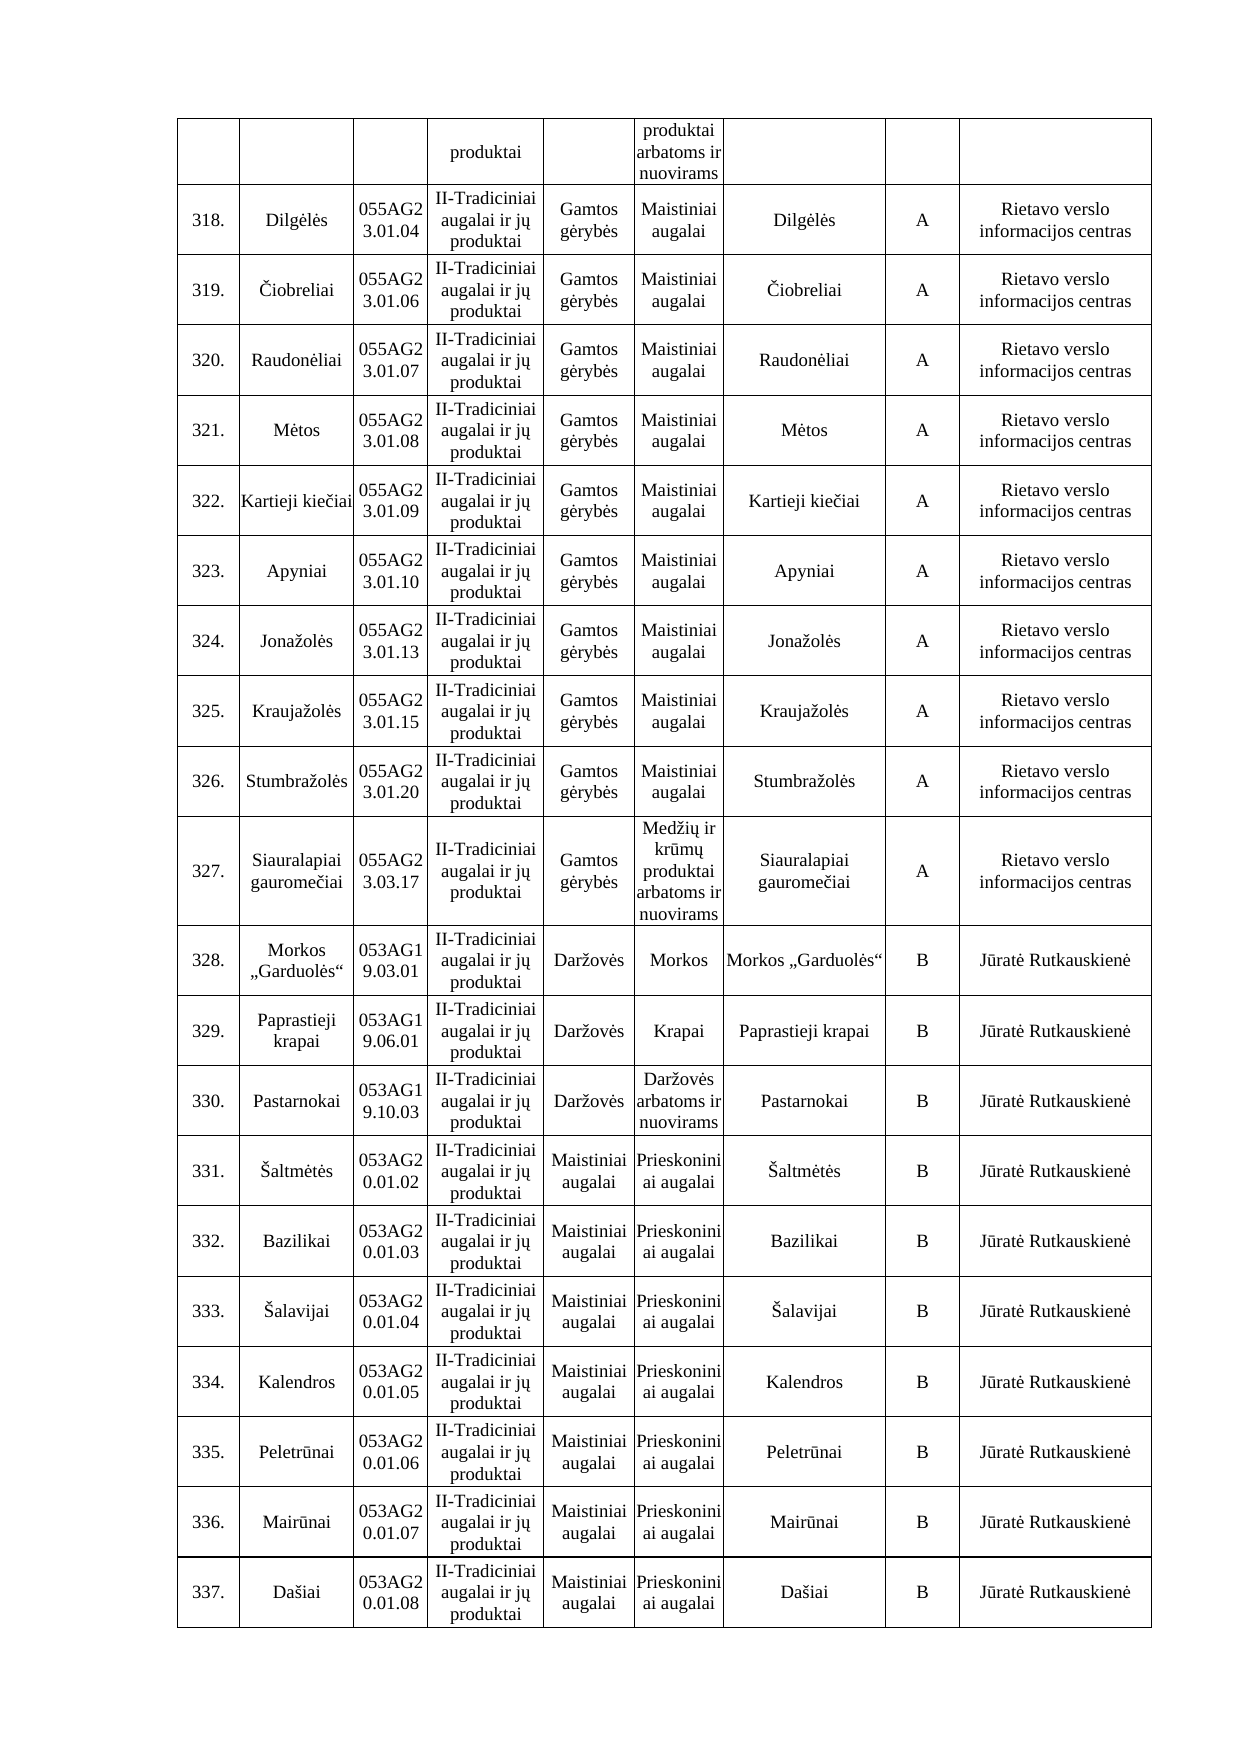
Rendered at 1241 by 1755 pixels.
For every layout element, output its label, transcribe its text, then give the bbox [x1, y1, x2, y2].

table_cell Prieskoniniai augalai [635, 1558, 723, 1627]
table_cell Jūratė Rutkauskienė [960, 1417, 1151, 1486]
table_cell Rietavo verslo informacijos centras [960, 676, 1151, 746]
table_cell II-Tradiciniai augalai ir jų produktai [428, 996, 543, 1065]
table_cell 337. [178, 1558, 239, 1627]
table_cell Jūratė Rutkauskienė [960, 926, 1151, 995]
table_cell Čiobreliai [724, 255, 885, 324]
table_cell Prieskoniniai augalai [635, 1277, 723, 1346]
table_cell Gamtos gėrybės [544, 255, 634, 324]
table_cell Mairūnai [240, 1487, 353, 1556]
table_cell Stumbražolės [724, 747, 885, 816]
table_cell Gamtos gėrybės [544, 185, 634, 254]
table_cell A [886, 536, 959, 605]
table_cell 053AG19.06.01 [354, 996, 427, 1065]
table_cell 055AG23.01.04 [354, 185, 427, 254]
table_cell Daržovės [544, 996, 634, 1065]
table_cell II-Tradiciniai augalai ir jų produktai [428, 1417, 543, 1486]
table_cell 323. [178, 536, 239, 605]
table_cell Paprastieji krapai [240, 996, 353, 1065]
table_cell Jūratė Rutkauskienė [960, 1206, 1151, 1276]
table_cell Dašiai [240, 1558, 353, 1627]
table_cell Gamtos gėrybės [544, 325, 634, 394]
table_cell Jūratė Rutkauskienė [960, 996, 1151, 1065]
table_cell B [886, 1136, 959, 1205]
table_cell 334. [178, 1347, 239, 1416]
table_cell 330. [178, 1066, 239, 1135]
table_cell 327. [178, 817, 239, 924]
table_cell [544, 119, 634, 184]
table_cell [960, 119, 1151, 184]
table_cell Maistiniai augalai [635, 255, 723, 324]
table_cell Rietavo verslo informacijos centras [960, 396, 1151, 465]
table_cell Peletrūnai [724, 1417, 885, 1486]
table_cell Prieskoniniai augalai [635, 1136, 723, 1205]
table_cell 053AG20.01.08 [354, 1558, 427, 1627]
table_cell [886, 119, 959, 184]
table_cell 055AG23.01.09 [354, 466, 427, 535]
table_cell Jūratė Rutkauskienė [960, 1277, 1151, 1346]
table_cell Apyniai [240, 536, 353, 605]
table_cell [724, 119, 885, 184]
table_cell 332. [178, 1206, 239, 1276]
table_cell Rietavo verslo informacijos centras [960, 185, 1151, 254]
table_cell 326. [178, 747, 239, 816]
table_cell 324. [178, 606, 239, 675]
table_cell Bazilikai [240, 1206, 353, 1276]
table_cell II-Tradiciniai augalai ir jų produktai [428, 1066, 543, 1135]
table_cell Kartieji kiečiai [724, 466, 885, 535]
table_cell 335. [178, 1417, 239, 1486]
table_cell Gamtos gėrybės [544, 676, 634, 746]
table_cell B [886, 1206, 959, 1276]
table_cell Paprastieji krapai [724, 996, 885, 1065]
table_cell II-Tradiciniai augalai ir jų produktai [428, 1277, 543, 1346]
table_cell Prieskoniniai augalai [635, 1417, 723, 1486]
table_cell A [886, 676, 959, 746]
table_cell 053AG20.01.03 [354, 1206, 427, 1276]
table_cell Maistiniai augalai [544, 1136, 634, 1205]
table_cell Šaltmėtės [240, 1136, 353, 1205]
table_cell Mairūnai [724, 1487, 885, 1556]
table_cell Maistiniai augalai [544, 1417, 634, 1486]
table_cell Rietavo verslo informacijos centras [960, 817, 1151, 924]
table_cell A [886, 606, 959, 675]
table_cell Kalendros [240, 1347, 353, 1416]
table_cell A [886, 255, 959, 324]
table_cell Maistiniai augalai [544, 1487, 634, 1556]
table_cell Kartieji kiečiai [240, 466, 353, 535]
table_cell Prieskoniniai augalai [635, 1206, 723, 1276]
table_cell Rietavo verslo informacijos centras [960, 255, 1151, 324]
table_cell Maistiniai augalai [635, 325, 723, 394]
table_cell [354, 119, 427, 184]
table_cell 321. [178, 396, 239, 465]
table_cell Rietavo verslo informacijos centras [960, 747, 1151, 816]
table_cell A [886, 185, 959, 254]
table_cell Kalendros [724, 1347, 885, 1416]
table_cell 328. [178, 926, 239, 995]
table_cell Gamtos gėrybės [544, 466, 634, 535]
table_cell II-Tradiciniai augalai ir jų produktai [428, 1558, 543, 1627]
table_cell B [886, 1066, 959, 1135]
table_cell Jūratė Rutkauskienė [960, 1347, 1151, 1416]
table_cell produktai arbatoms ir nuovirams [635, 119, 723, 184]
table_cell 318. [178, 185, 239, 254]
table_cell Mėtos [724, 396, 885, 465]
table_cell Daržovės [544, 926, 634, 995]
table_cell Siauralapiai gauromečiai [240, 817, 353, 924]
table_cell II-Tradiciniai augalai ir jų produktai [428, 325, 543, 394]
table_cell Rietavo verslo informacijos centras [960, 466, 1151, 535]
table_cell Daržovės [544, 1066, 634, 1135]
table_cell Gamtos gėrybės [544, 536, 634, 605]
table_cell II-Tradiciniai augalai ir jų produktai [428, 396, 543, 465]
table_cell B [886, 1487, 959, 1556]
table_cell Maistiniai augalai [544, 1558, 634, 1627]
table_cell II-Tradiciniai augalai ir jų produktai [428, 747, 543, 816]
table_cell Jūratė Rutkauskienė [960, 1558, 1151, 1627]
table_cell B [886, 1277, 959, 1346]
table_cell Bazilikai [724, 1206, 885, 1276]
table_cell 329. [178, 996, 239, 1065]
table_cell Raudonėliai [724, 325, 885, 394]
table_cell Mėtos [240, 396, 353, 465]
table_cell Gamtos gėrybės [544, 817, 634, 924]
table_cell II-Tradiciniai augalai ir jų produktai [428, 1206, 543, 1276]
table_cell Kraujažolės [240, 676, 353, 746]
table_cell 333. [178, 1277, 239, 1346]
table_cell Jūratė Rutkauskienė [960, 1487, 1151, 1556]
table_cell II-Tradiciniai augalai ir jų produktai [428, 817, 543, 924]
table_cell Raudonėliai [240, 325, 353, 394]
table_cell Maistiniai augalai [635, 396, 723, 465]
table_cell 053AG20.01.07 [354, 1487, 427, 1556]
table_cell Kraujažolės [724, 676, 885, 746]
table_cell Gamtos gėrybės [544, 747, 634, 816]
table_cell 055AG23.01.10 [354, 536, 427, 605]
table_cell II-Tradiciniai augalai ir jų produktai [428, 926, 543, 995]
table_cell Rietavo verslo informacijos centras [960, 536, 1151, 605]
table_cell 055AG23.01.20 [354, 747, 427, 816]
table_cell B [886, 1417, 959, 1486]
table_cell 055AG23.01.15 [354, 676, 427, 746]
table_cell Krapai [635, 996, 723, 1065]
table_cell A [886, 396, 959, 465]
table_cell II-Tradiciniai augalai ir jų produktai [428, 676, 543, 746]
table_cell Maistiniai augalai [635, 747, 723, 816]
table_cell A [886, 325, 959, 394]
table_cell B [886, 1347, 959, 1416]
table_cell 055AG23.01.08 [354, 396, 427, 465]
table_cell II-Tradiciniai augalai ir jų produktai [428, 185, 543, 254]
table_cell 053AG20.01.02 [354, 1136, 427, 1205]
table_cell 336. [178, 1487, 239, 1556]
table_cell Jonažolės [240, 606, 353, 675]
table_cell 053AG20.01.06 [354, 1417, 427, 1486]
table_cell Rietavo verslo informacijos centras [960, 325, 1151, 394]
table_cell 055AG23.01.13 [354, 606, 427, 675]
table_cell 055AG23.01.06 [354, 255, 427, 324]
table_cell Maistiniai augalai [635, 676, 723, 746]
table_cell 331. [178, 1136, 239, 1205]
table_cell Gamtos gėrybės [544, 606, 634, 675]
table_cell Daržovės arbatoms ir nuovirams [635, 1066, 723, 1135]
table_cell Maistiniai augalai [544, 1206, 634, 1276]
table_cell Morkos [635, 926, 723, 995]
table_cell Siauralapiai gauromečiai [724, 817, 885, 924]
table_cell B [886, 996, 959, 1065]
table_cell Jūratė Rutkauskienė [960, 1136, 1151, 1205]
table_cell 325. [178, 676, 239, 746]
table_cell II-Tradiciniai augalai ir jų produktai [428, 606, 543, 675]
table_cell Maistiniai augalai [635, 466, 723, 535]
table_cell 319. [178, 255, 239, 324]
table_cell [178, 119, 239, 184]
table_cell Pastarnokai [240, 1066, 353, 1135]
table_cell Medžių ir krūmų produktai arbatoms ir nuovirams [635, 817, 723, 924]
table_cell A [886, 817, 959, 924]
table_cell II-Tradiciniai augalai ir jų produktai [428, 1487, 543, 1556]
table_cell produktai [428, 119, 543, 184]
table_cell Jūratė Rutkauskienė [960, 1066, 1151, 1135]
table_cell Maistiniai augalai [635, 185, 723, 254]
table_cell II-Tradiciniai augalai ir jų produktai [428, 466, 543, 535]
table_cell Maistiniai augalai [635, 606, 723, 675]
table_cell Stumbražolės [240, 747, 353, 816]
table_cell Šaltmėtės [724, 1136, 885, 1205]
table_cell 053AG20.01.04 [354, 1277, 427, 1346]
table_cell Prieskoniniai augalai [635, 1487, 723, 1556]
table_cell B [886, 926, 959, 995]
table_cell Jonažolės [724, 606, 885, 675]
table_cell A [886, 466, 959, 535]
table_cell II-Tradiciniai augalai ir jų produktai [428, 1347, 543, 1416]
table_cell Dilgėlės [240, 185, 353, 254]
table_cell II-Tradiciniai augalai ir jų produktai [428, 536, 543, 605]
table_cell Morkos „Garduolės“ [240, 926, 353, 995]
table_cell Pastarnokai [724, 1066, 885, 1135]
table_cell A [886, 747, 959, 816]
table_cell [240, 119, 353, 184]
table_cell Maistiniai augalai [544, 1277, 634, 1346]
table_cell Šalavijai [724, 1277, 885, 1346]
table_cell 055AG23.01.07 [354, 325, 427, 394]
table_cell Čiobreliai [240, 255, 353, 324]
table_cell 055AG23.03.17 [354, 817, 427, 924]
table_cell II-Tradiciniai augalai ir jų produktai [428, 255, 543, 324]
table_cell 053AG20.01.05 [354, 1347, 427, 1416]
table_cell Dilgėlės [724, 185, 885, 254]
table_cell Šalavijai [240, 1277, 353, 1346]
table_cell B [886, 1558, 959, 1627]
table_cell Maistiniai augalai [544, 1347, 634, 1416]
table_cell Gamtos gėrybės [544, 396, 634, 465]
table_cell Dašiai [724, 1558, 885, 1627]
table_cell Prieskoniniai augalai [635, 1347, 723, 1416]
table_cell II-Tradiciniai augalai ir jų produktai [428, 1136, 543, 1205]
table_cell Peletrūnai [240, 1417, 353, 1486]
table_cell Apyniai [724, 536, 885, 605]
table_cell 320. [178, 325, 239, 394]
table_cell Morkos „Garduolės“ [724, 926, 885, 995]
table_cell 322. [178, 466, 239, 535]
table_cell 053AG19.10.03 [354, 1066, 427, 1135]
table_cell Rietavo verslo informacijos centras [960, 606, 1151, 675]
table_cell 053AG19.03.01 [354, 926, 427, 995]
table_cell Maistiniai augalai [635, 536, 723, 605]
